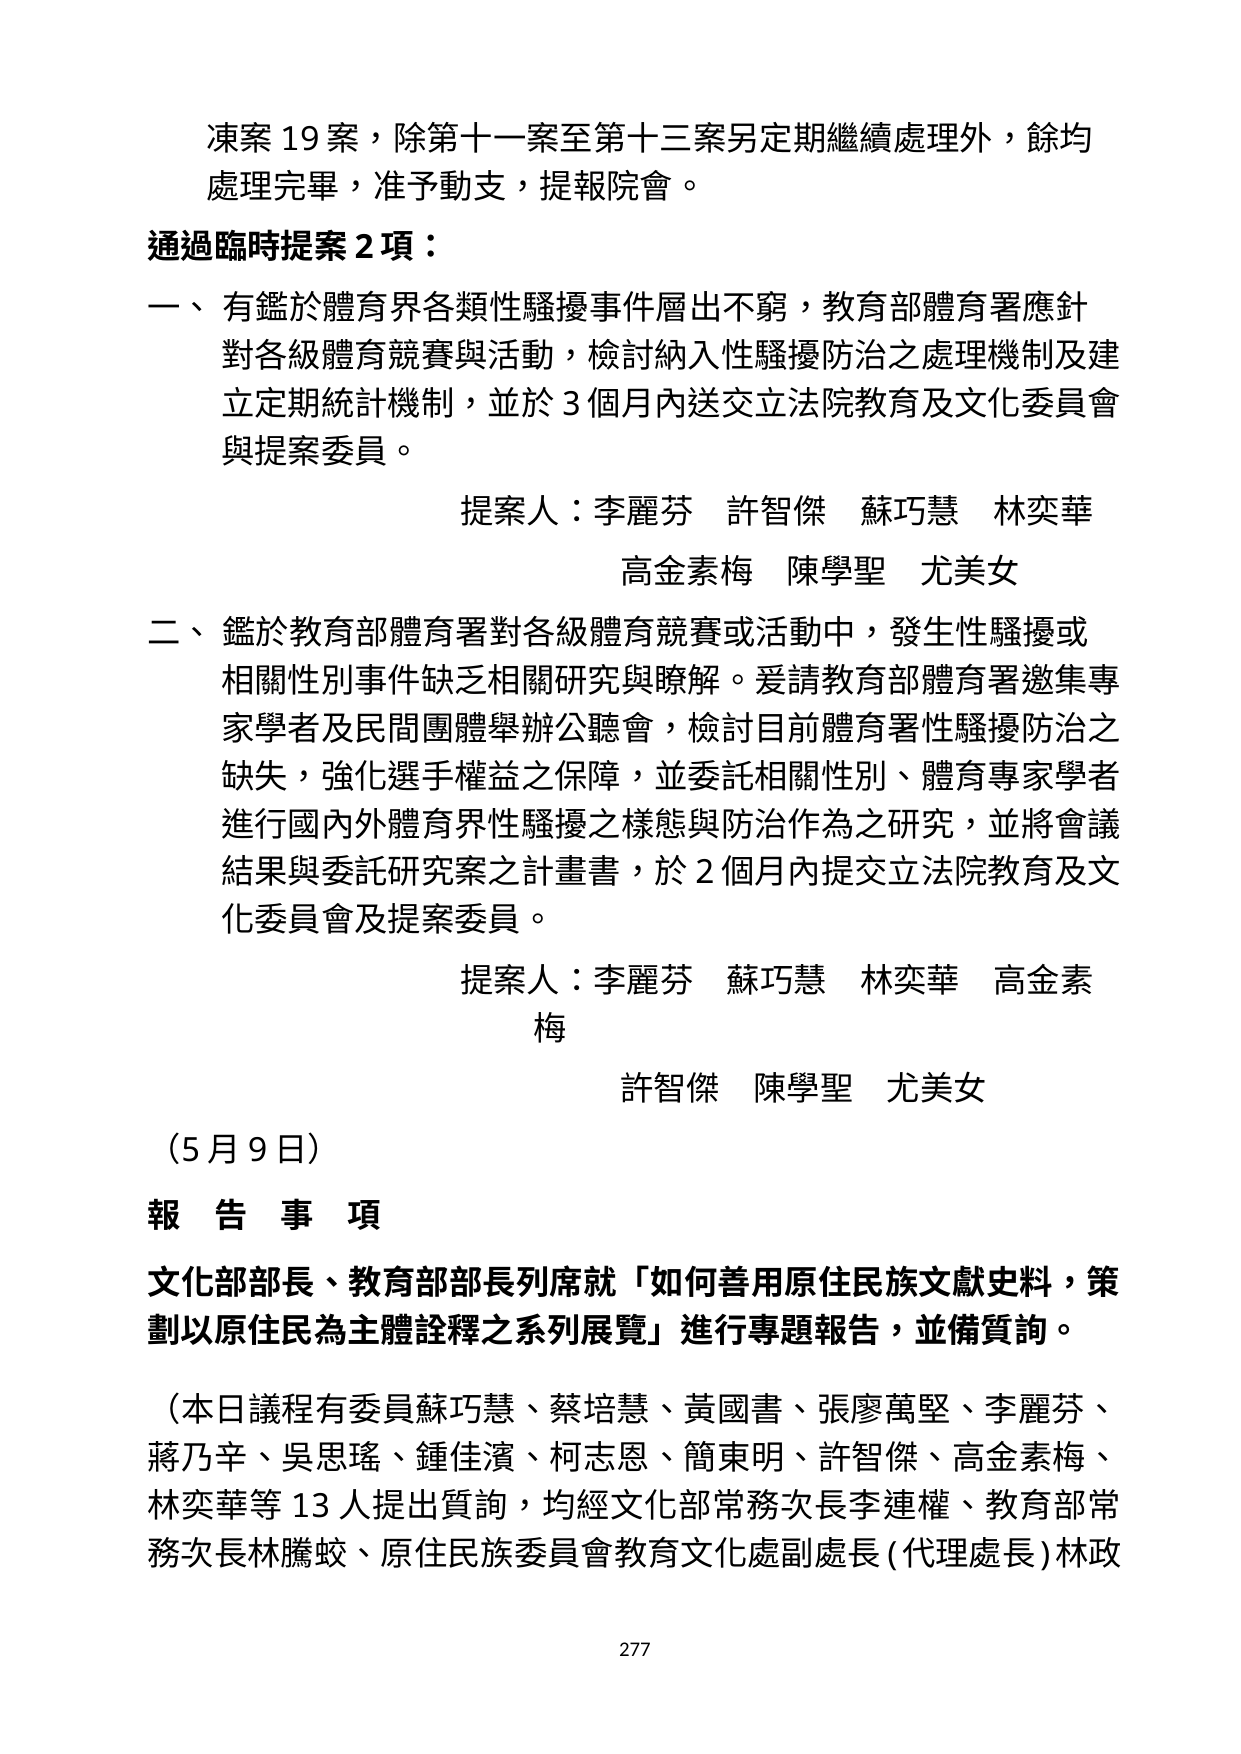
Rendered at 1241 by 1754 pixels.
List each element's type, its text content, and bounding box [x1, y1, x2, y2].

text 一、 有鑑於體育界各類性騷擾事件層出不窮，教育部體育署應針對各級體育競賽與活動，檢討納入性騷擾防治之處理機制及建立定期統計機制，並於3個月內送交立法院教育及文化委員會與提案委員。 [147, 281, 1122, 473]
text （5月9日） [147, 1123, 1122, 1171]
text 通過臨時提案2項： [147, 221, 1122, 268]
text 二、 鑑於教育部體育署對各級體育競賽或活動中，發生性騷擾或相關性別事件缺乏相關研究與瞭解。爰請教育部體育署邀集專家學者及民間團體舉辦公聽會，檢討目前體育署性騷擾防治之缺失，強化選手權益之保障，並委託相關性別、體育專家學者進行國內外體育界性騷擾之樣態與防治作為之研究，並將會議結果與委託研究案之計畫書，於2個月內提交立法院教育及文化委員會及提案委員。 [147, 606, 1122, 941]
text 許智傑 陳學聖 尤美女 [460, 1062, 1122, 1110]
text 提案人：李麗芬 許智傑 蘇巧慧 林奕華 [460, 485, 1122, 533]
text 提案人：李麗芬 蘇巧慧 林奕華 高金素梅 [460, 954, 1122, 1050]
text 文化部部長、教育部部長列席就「如何善用原住民族文獻史料，策劃以原住民為主體詮釋之系列展覽」進行專題報告，並備質詢。 [147, 1256, 1120, 1352]
text 高金素梅 陳學聖 尤美女 [460, 546, 1122, 593]
text （本日議程有委員蘇巧慧、蔡培慧、黃國書、張廖萬堅、李麗芬、蔣乃辛、吳思瑤、鍾佳濱、柯志恩、簡東明、許智傑、高金素梅、林奕華等13人提出質詢，均經文化部常務次長李連權、教育部常務次長林騰蛟、原住民族委員會教育文化處副處長(代理處長)林政 [147, 1383, 1122, 1575]
text 報 告 事 項 [147, 1189, 1122, 1237]
text 凍案19案，除第十一案至第十三案另定期繼續處理外，餘均處理完畢，准予動支，提報院會。 [147, 112, 1122, 208]
